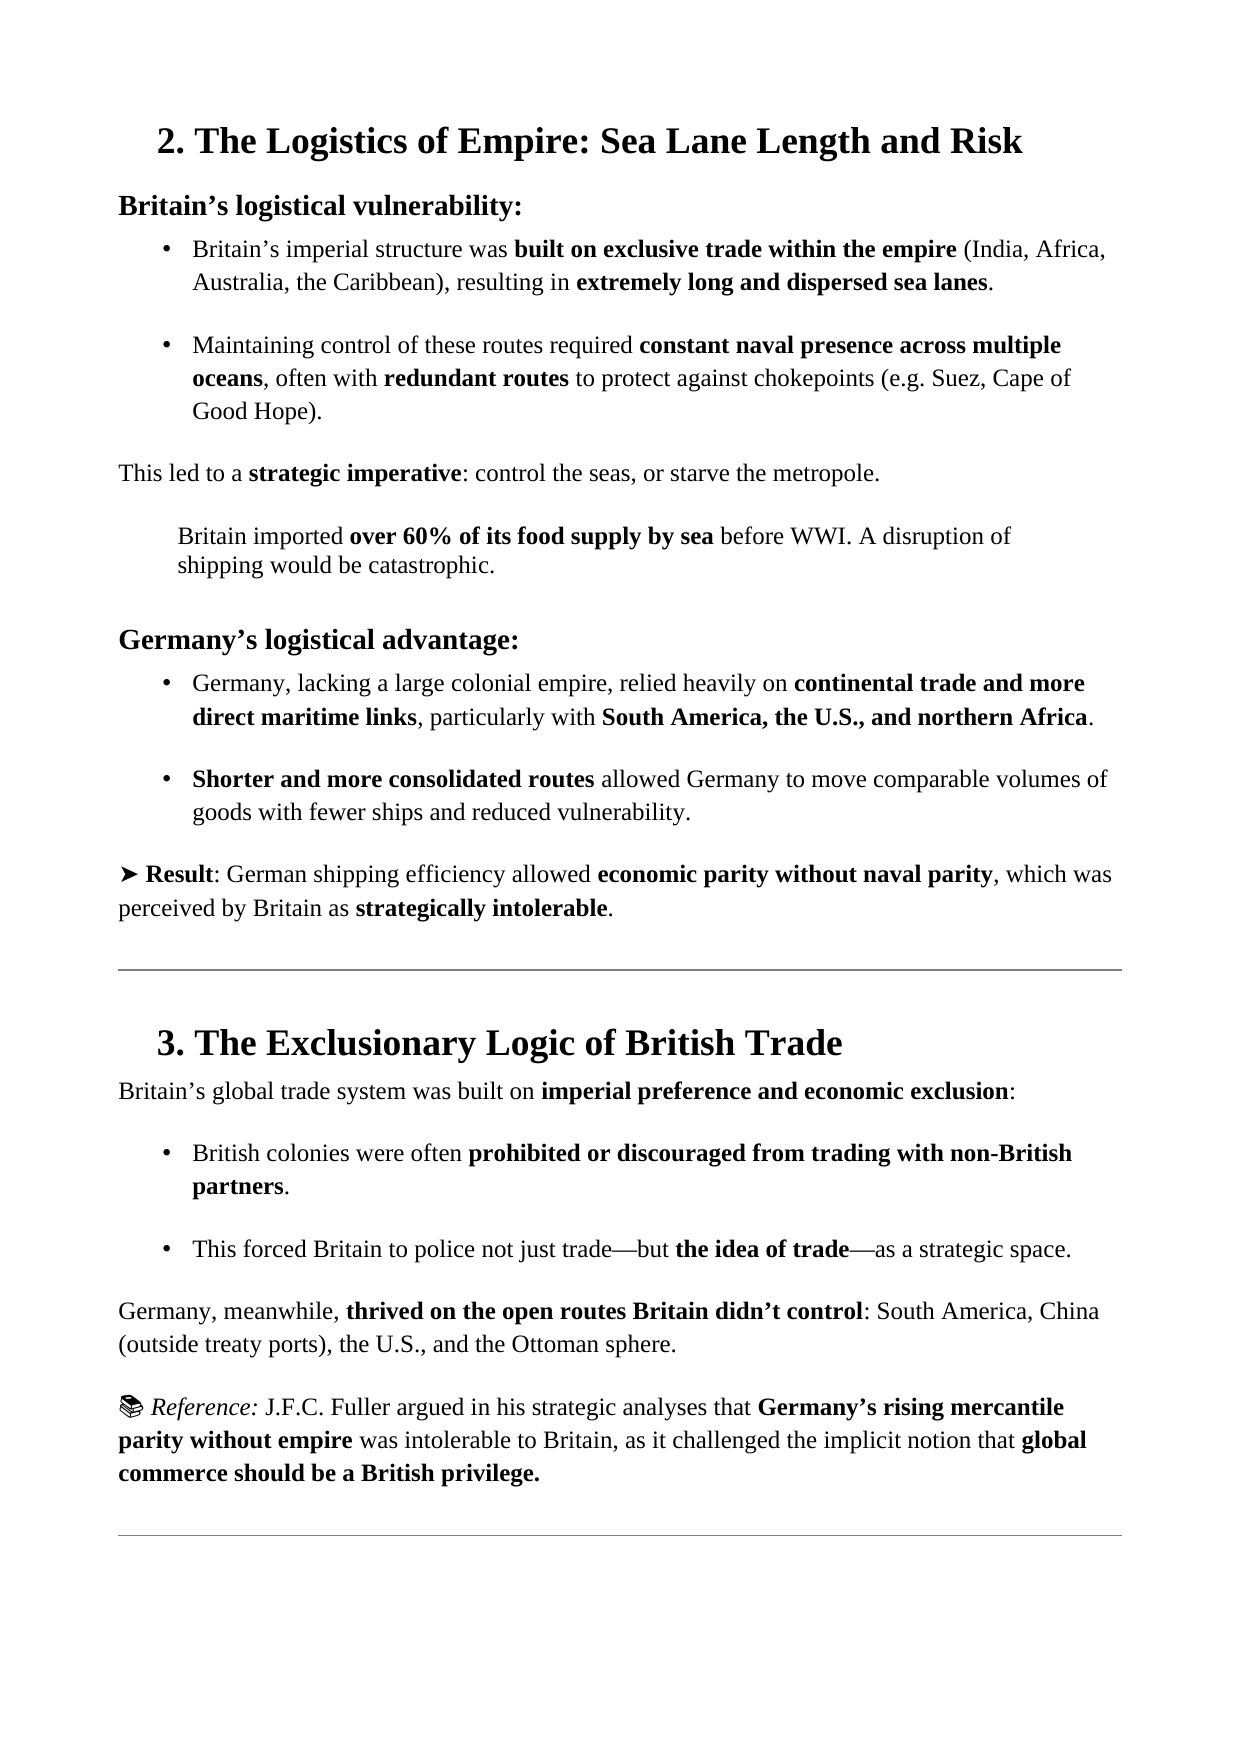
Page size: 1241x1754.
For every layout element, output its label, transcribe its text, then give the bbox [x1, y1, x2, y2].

list Britain’s imperial structure was built on exclusive trade within the empire (India, Africa, Australia, the Caribbean), resulting in extremely long and dispersed sea lanes. [162, 234, 1122, 296]
list Germany, lacking a large colonial empire, relied heavily on continental trade and more direct maritime links, particularly with South America, the U.S., and northern Africa. [162, 668, 1122, 730]
subtitle 🔐 3. The Exclusionary Logic of British Trade [118, 1020, 1122, 1063]
list Shorter and more consolidated routes allowed Germany to move comparable volumes of goods with fewer ships and reduced vulnerability. [162, 764, 1122, 826]
list This forced Britain to police not just trade—but the idea of trade—as a strategic space. [162, 1234, 1122, 1263]
subtitle Britain’s logistical vulnerability: [118, 188, 1122, 222]
subtitle Germany’s logistical advantage: [118, 622, 1122, 656]
text ➤ Result: German shipping efficiency allowed economic parity without naval parity, which was perceived by Britain as strategically intolerable. [118, 859, 1122, 921]
subtitle 🧭 2. The Logistics of Empire: Sea Lane Length and Risk [118, 118, 1122, 161]
text 📚 Reference: J.F.C. Fuller argued in his strategic analyses that Germany’s rising mercantile parity without empire was intolerable to Britain, as it challenged the implicit notion that global commerce should be a British privilege. [118, 1392, 1122, 1487]
list British colonies were often prohibited or discouraged from trading with non-British partners. [162, 1138, 1122, 1200]
text Britain’s global trade system was built on imperial preference and economic exclusion: [118, 1076, 1122, 1104]
text This led to a strategic imperative: control the seas, or starve the metropole. [118, 458, 1122, 487]
list Maintaining control of these routes required constant naval presence across multiple oceans, often with redundant routes to protect against chokepoints (e.g. Suez, Cape of Good Hope). [162, 330, 1122, 425]
text Germany, meanwhile, thrived on the open routes Britain didn’t control: South America, China (outside treaty ports), the U.S., and the Ottoman sphere. [118, 1296, 1122, 1358]
text Britain imported over 60% of its food supply by sea before WWI. A disruption of shipping would be catastrophic. [177, 521, 1063, 578]
